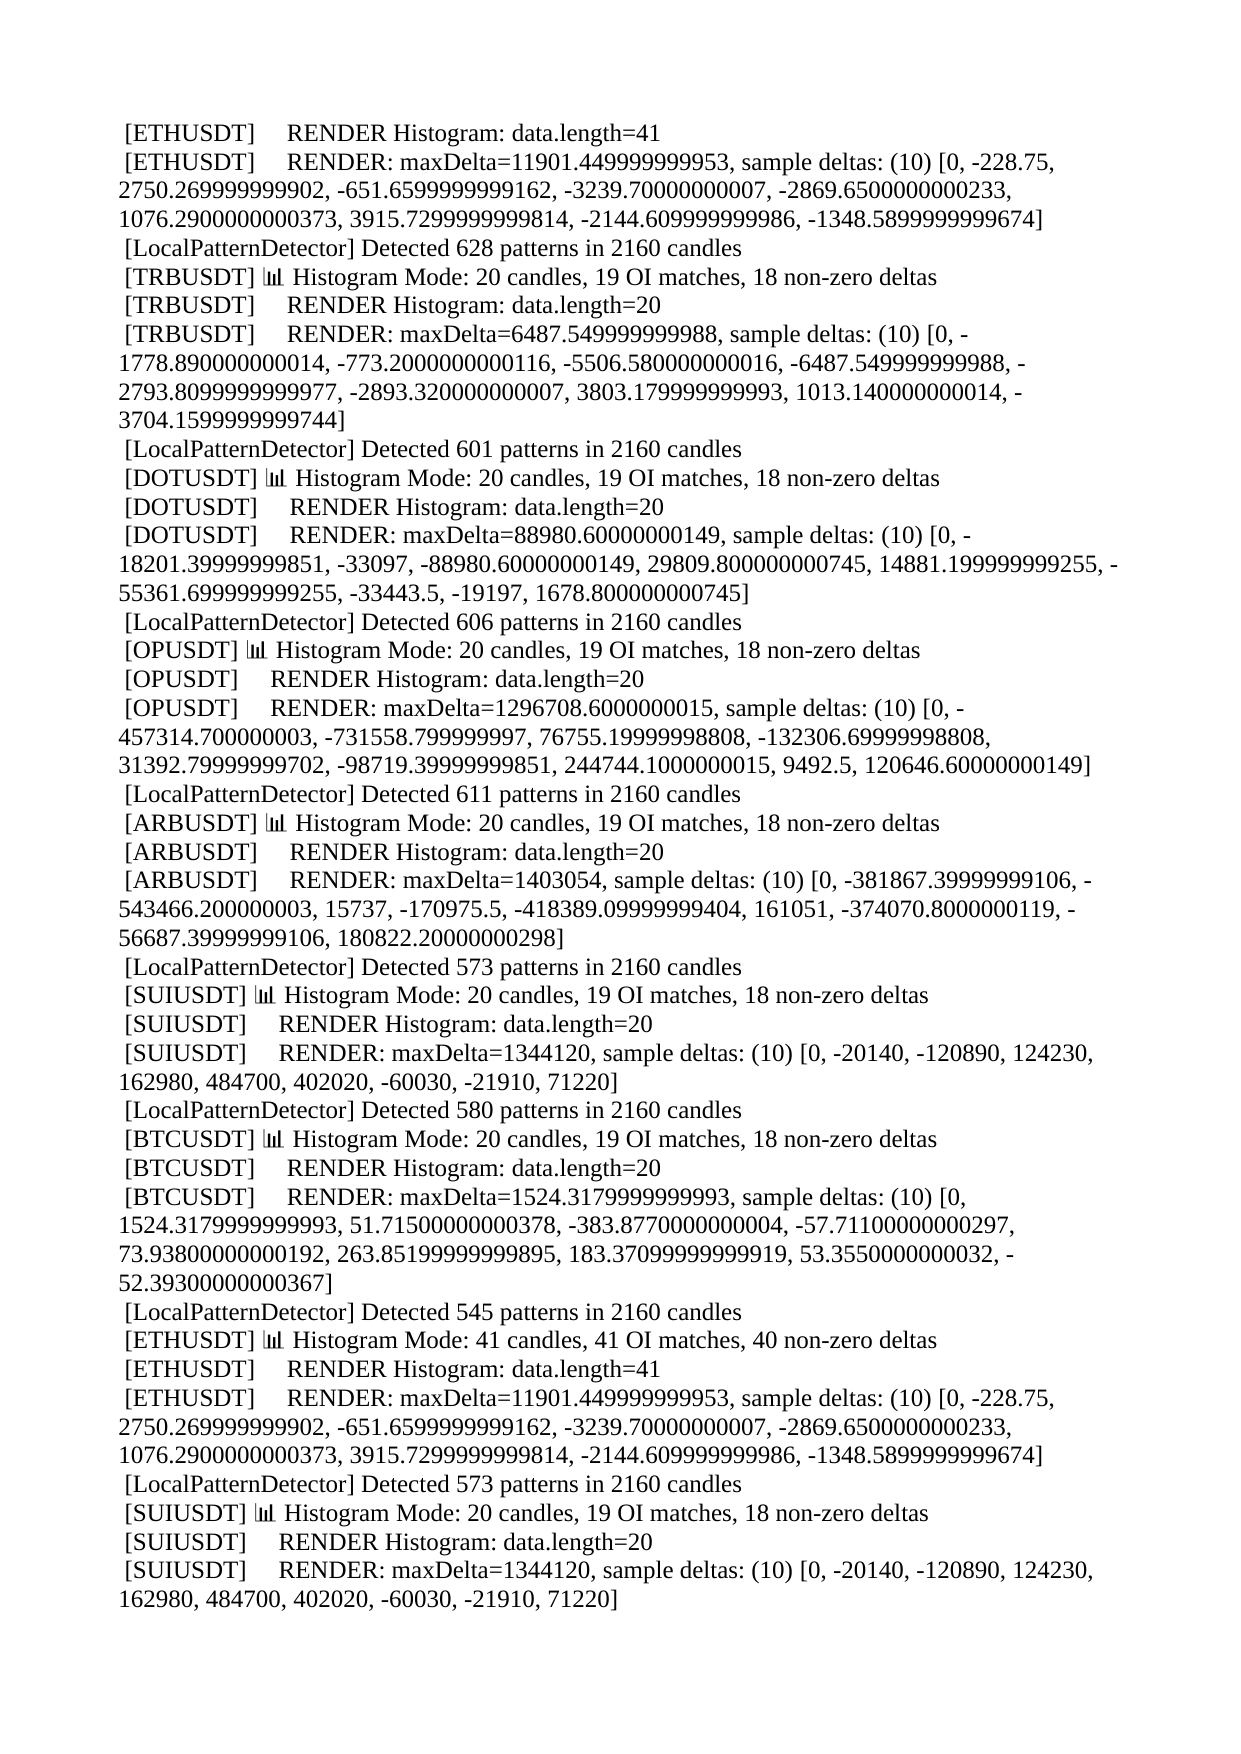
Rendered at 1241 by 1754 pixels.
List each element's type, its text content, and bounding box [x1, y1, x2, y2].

text [LocalPatternDetector] Detected 628 patterns in 2160 candles [118, 233, 1122, 262]
text [BTCUSDT] 🎨 RENDER: maxDelta=1524.3179999999993, sample deltas: (10) [0, 1524.3179999999993, 51.71500000000378, -383.8770000000004, -57.71100000000297, 73.93800000000192, 263.85199999999895, 183.37099999999919, 53.3550000000032, -52.39300000000367] [118, 1182, 1122, 1297]
text [ETHUSDT] 🎨 RENDER: maxDelta=11901.449999999953, sample deltas: (10) [0, -228.75, 2750.269999999902, -651.6599999999162, -3239.70000000007, -2869.6500000000233, 1076.2900000000373, 3915.7299999999814, -2144.609999999986, -1348.5899999999674] [118, 1383, 1122, 1469]
text [ETHUSDT] 📊 Histogram Mode: 41 candles, 41 OI matches, 40 non-zero deltas [118, 1326, 1122, 1354]
text [LocalPatternDetector] Detected 611 patterns in 2160 candles [118, 779, 1122, 808]
text [SUIUSDT] 📊 Histogram Mode: 20 candles, 19 OI matches, 18 non-zero deltas [118, 981, 1122, 1009]
text [OPUSDT] 📊 Histogram Mode: 20 candles, 19 OI matches, 18 non-zero deltas [118, 636, 1122, 664]
text [LocalPatternDetector] Detected 601 patterns in 2160 candles [118, 434, 1122, 463]
text [DOTUSDT] 🎨 RENDER: maxDelta=88980.60000000149, sample deltas: (10) [0, -18201.39999999851, -33097, -88980.60000000149, 29809.800000000745, 14881.199999999255, -55361.699999999255, -33443.5, -19197, 1678.800000000745] [118, 521, 1122, 607]
text [ARBUSDT] 📊 Histogram Mode: 20 candles, 19 OI matches, 18 non-zero deltas [118, 808, 1122, 837]
text [ETHUSDT] 🎨 RENDER Histogram: data.length=41 [118, 118, 1122, 147]
text [BTCUSDT] 🎨 RENDER Histogram: data.length=20 [118, 1153, 1122, 1182]
text [LocalPatternDetector] Detected 606 patterns in 2160 candles [118, 607, 1122, 636]
text [DOTUSDT] 🎨 RENDER Histogram: data.length=20 [118, 492, 1122, 521]
text [LocalPatternDetector] Detected 580 patterns in 2160 candles [118, 1096, 1122, 1124]
text [LocalPatternDetector] Detected 573 patterns in 2160 candles [118, 1469, 1122, 1498]
text [SUIUSDT] 📊 Histogram Mode: 20 candles, 19 OI matches, 18 non-zero deltas [118, 1498, 1122, 1527]
text [OPUSDT] 🎨 RENDER Histogram: data.length=20 [118, 664, 1122, 693]
text [ETHUSDT] 🎨 RENDER: maxDelta=11901.449999999953, sample deltas: (10) [0, -228.75, 2750.269999999902, -651.6599999999162, -3239.70000000007, -2869.6500000000233, 1076.2900000000373, 3915.7299999999814, -2144.609999999986, -1348.5899999999674] [118, 147, 1122, 233]
text [ARBUSDT] 🎨 RENDER: maxDelta=1403054, sample deltas: (10) [0, -381867.39999999106, -543466.200000003, 15737, -170975.5, -418389.09999999404, 161051, -374070.8000000119, -56687.39999999106, 180822.20000000298] [118, 866, 1122, 952]
text [ETHUSDT] 🎨 RENDER Histogram: data.length=41 [118, 1354, 1122, 1383]
text [SUIUSDT] 🎨 RENDER: maxDelta=1344120, sample deltas: (10) [0, -20140, -120890, 124230, 162980, 484700, 402020, -60030, -21910, 71220] [118, 1038, 1122, 1096]
text [SUIUSDT] 🎨 RENDER: maxDelta=1344120, sample deltas: (10) [0, -20140, -120890, 124230, 162980, 484700, 402020, -60030, -21910, 71220] [118, 1556, 1122, 1613]
text [TRBUSDT] 🎨 RENDER Histogram: data.length=20 [118, 291, 1122, 319]
text [SUIUSDT] 🎨 RENDER Histogram: data.length=20 [118, 1009, 1122, 1038]
text [TRBUSDT] 📊 Histogram Mode: 20 candles, 19 OI matches, 18 non-zero deltas [118, 262, 1122, 291]
text [ARBUSDT] 🎨 RENDER Histogram: data.length=20 [118, 837, 1122, 866]
text [BTCUSDT] 📊 Histogram Mode: 20 candles, 19 OI matches, 18 non-zero deltas [118, 1124, 1122, 1153]
text [LocalPatternDetector] Detected 545 patterns in 2160 candles [118, 1297, 1122, 1326]
text [LocalPatternDetector] Detected 573 patterns in 2160 candles [118, 952, 1122, 981]
text [OPUSDT] 🎨 RENDER: maxDelta=1296708.6000000015, sample deltas: (10) [0, -457314.700000003, -731558.799999997, 76755.19999998808, -132306.69999998808, 31392.79999999702, -98719.39999999851, 244744.1000000015, 9492.5, 120646.60000000149] [118, 693, 1122, 779]
text [TRBUSDT] 🎨 RENDER: maxDelta=6487.549999999988, sample deltas: (10) [0, -1778.890000000014, -773.2000000000116, -5506.580000000016, -6487.549999999988, -2793.8099999999977, -2893.320000000007, 3803.179999999993, 1013.140000000014, -3704.1599999999744] [118, 319, 1122, 434]
text [SUIUSDT] 🎨 RENDER Histogram: data.length=20 [118, 1527, 1122, 1556]
text [DOTUSDT] 📊 Histogram Mode: 20 candles, 19 OI matches, 18 non-zero deltas [118, 463, 1122, 492]
